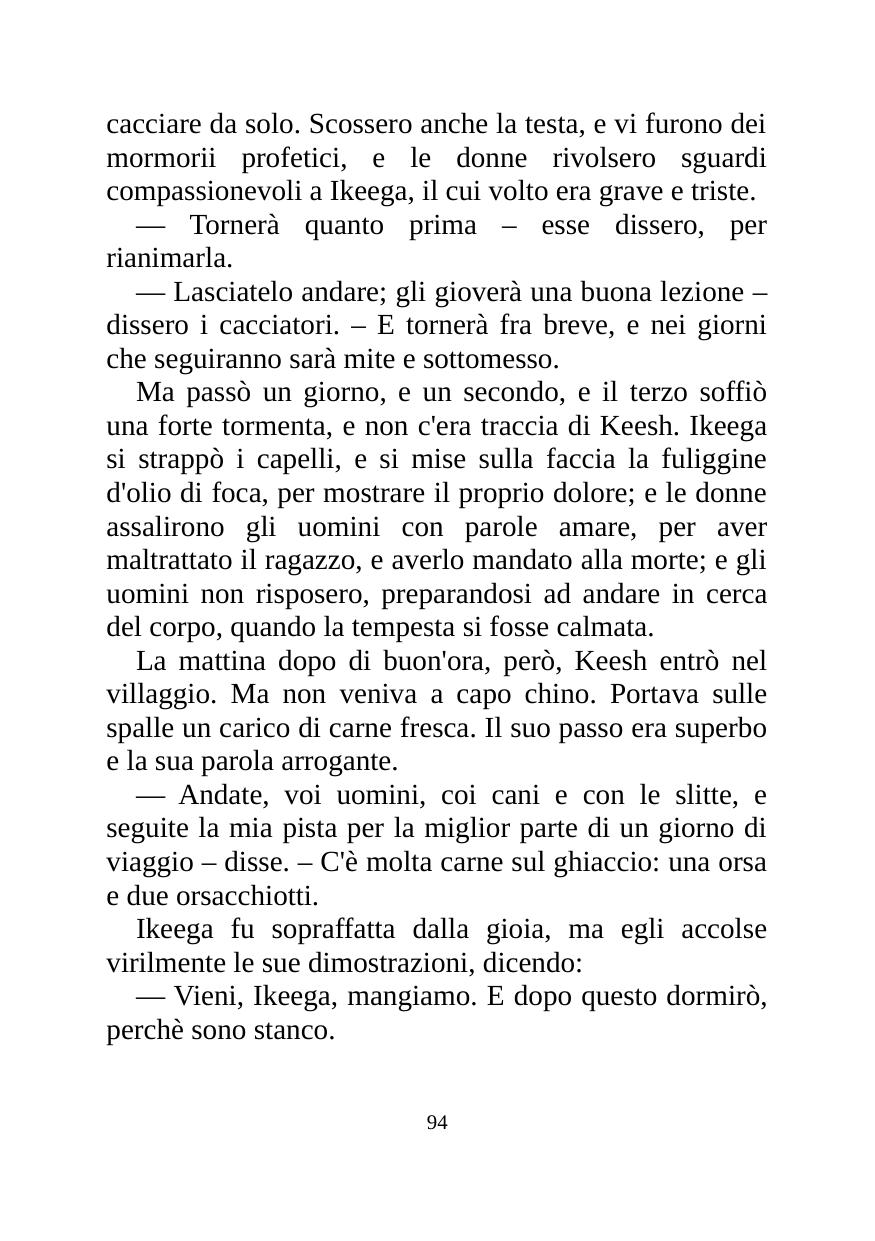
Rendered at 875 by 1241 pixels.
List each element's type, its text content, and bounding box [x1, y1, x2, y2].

text — Andate, voi uomini, coi cani e con le slitte, e seguite la mia pista per la miglior parte di un giorno di viaggio – disse. – C'è molta carne sul ghiaccio: una orsa e due orsacchiotti. [106, 777, 768, 911]
text — Vieni, Ikeega, mangiamo. E dopo questo dormirò, perchè sono stanco. [106, 978, 768, 1045]
text cacciare da solo. Scossero anche la testa, e vi furono dei mormorii profetici, e le donne rivolsero sguardi compassionevoli a Ikeega, il cui volto era grave e triste. [106, 106, 768, 207]
text Ma passò un giorno, e un secondo, e il terzo soffiò una forte tormenta, e non c'era traccia di Keesh. Ikeega si strappò i capelli, e si mise sulla faccia la fuliggine d'olio di foca, per mostrare il proprio dolore; e le donne assalirono gli uomini con parole amare, per aver maltrattato il ragazzo, e averlo mandato alla morte; e gli uomini non risposero, preparandosi ad andare in cerca del corpo, quando la tempesta si fosse calmata. [106, 374, 768, 643]
text — Tornerà quanto prima – esse dissero, per rianimarla. [106, 207, 768, 274]
text La mattina dopo di buon'ora, però, Keesh entrò nel villaggio. Ma non veniva a capo chino. Portava sulle spalle un carico di carne fresca. Il suo passo era superbo e la sua parola arrogante. [106, 643, 768, 777]
text Ikeega fu sopraffatta dalla gioia, ma egli accolse virilmente le sue dimostrazioni, dicendo: [106, 911, 768, 978]
text — Lasciatelo andare; gli gioverà una buona lezione – dissero i cacciatori. – E tornerà fra breve, e nei giorni che seguiranno sarà mite e sottomesso. [106, 274, 768, 374]
